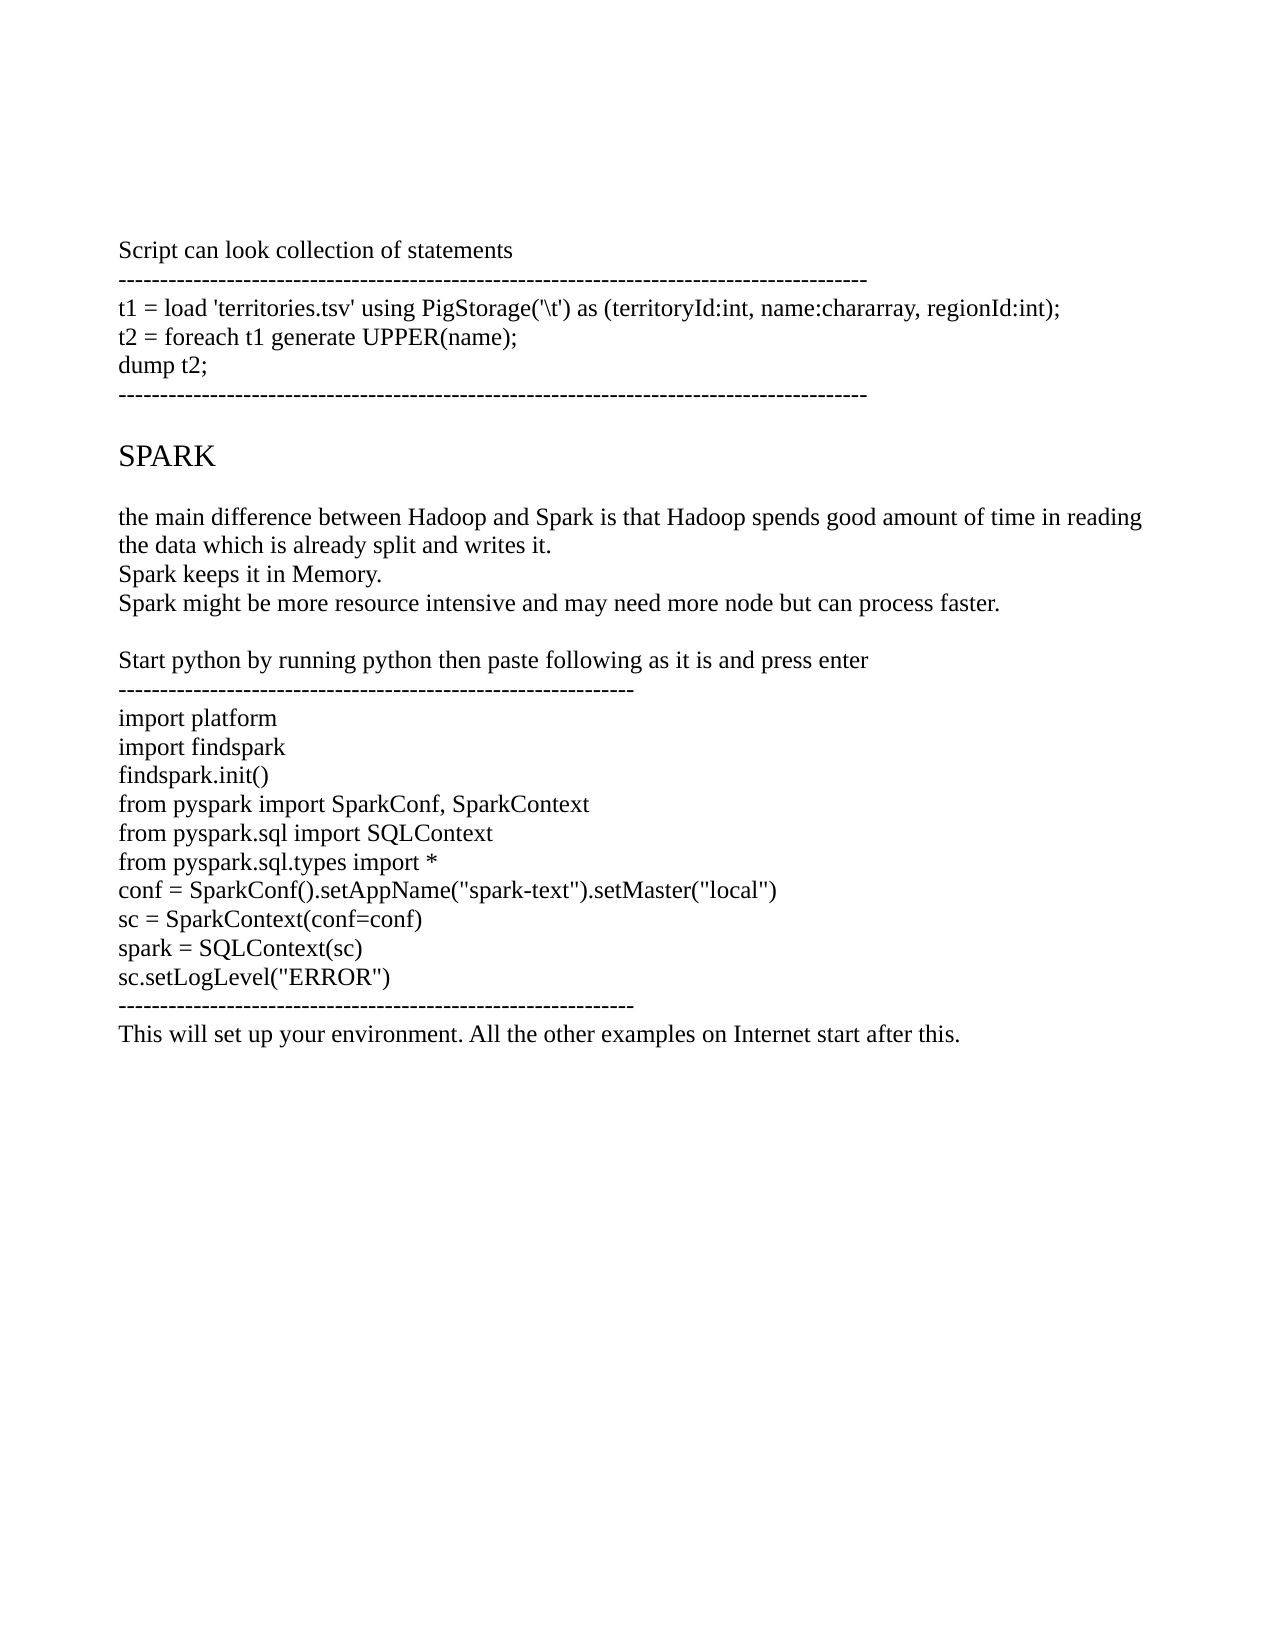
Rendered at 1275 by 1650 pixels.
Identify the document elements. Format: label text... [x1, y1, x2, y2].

text dump t2; [118, 351, 1157, 379]
text -------------------------------------------------------------- [118, 990, 1157, 1019]
text spark = SQLContext(sc) [118, 933, 1157, 962]
text sc = SparkContext(conf=conf) [118, 904, 1157, 933]
text Script can look collection of statements [118, 236, 1157, 264]
text t1 = load 'territories.tsv' using PigStorage('\t') as (territoryId:int, name:chararray, regionId:int); [118, 293, 1157, 322]
text from pyspark.sql import SQLContext [118, 818, 1157, 847]
text -------------------------------------------------------------- [118, 674, 1157, 703]
text from pyspark import SparkConf, SparkContext [118, 789, 1157, 818]
text t2 = foreach t1 generate UPPER(name); [118, 322, 1157, 351]
text the main difference between Hadoop and Spark is that Hadoop spends good amount of time in reading the data which is already split and writes it. [118, 502, 1157, 559]
text Spark might be more resource intensive and may need more node but can process faster. [118, 588, 1157, 617]
text Start python by running python then paste following as it is and press enter [118, 645, 1157, 674]
text sc.setLogLevel("ERROR") [118, 962, 1157, 990]
text SPARK [118, 437, 1157, 473]
text import findspark [118, 732, 1157, 760]
text ------------------------------------------------------------------------------------------ [118, 379, 1157, 408]
text Spark keeps it in Memory. [118, 559, 1157, 588]
text import platform [118, 703, 1157, 732]
text from pyspark.sql.types import * [118, 847, 1157, 875]
text conf = SparkConf().setAppName("spark-text").setMaster("local") [118, 875, 1157, 904]
text ------------------------------------------------------------------------------------------ [118, 264, 1157, 293]
text findspark.init() [118, 760, 1157, 789]
text This will set up your environment. All the other examples on Internet start after this. [118, 1019, 1157, 1048]
